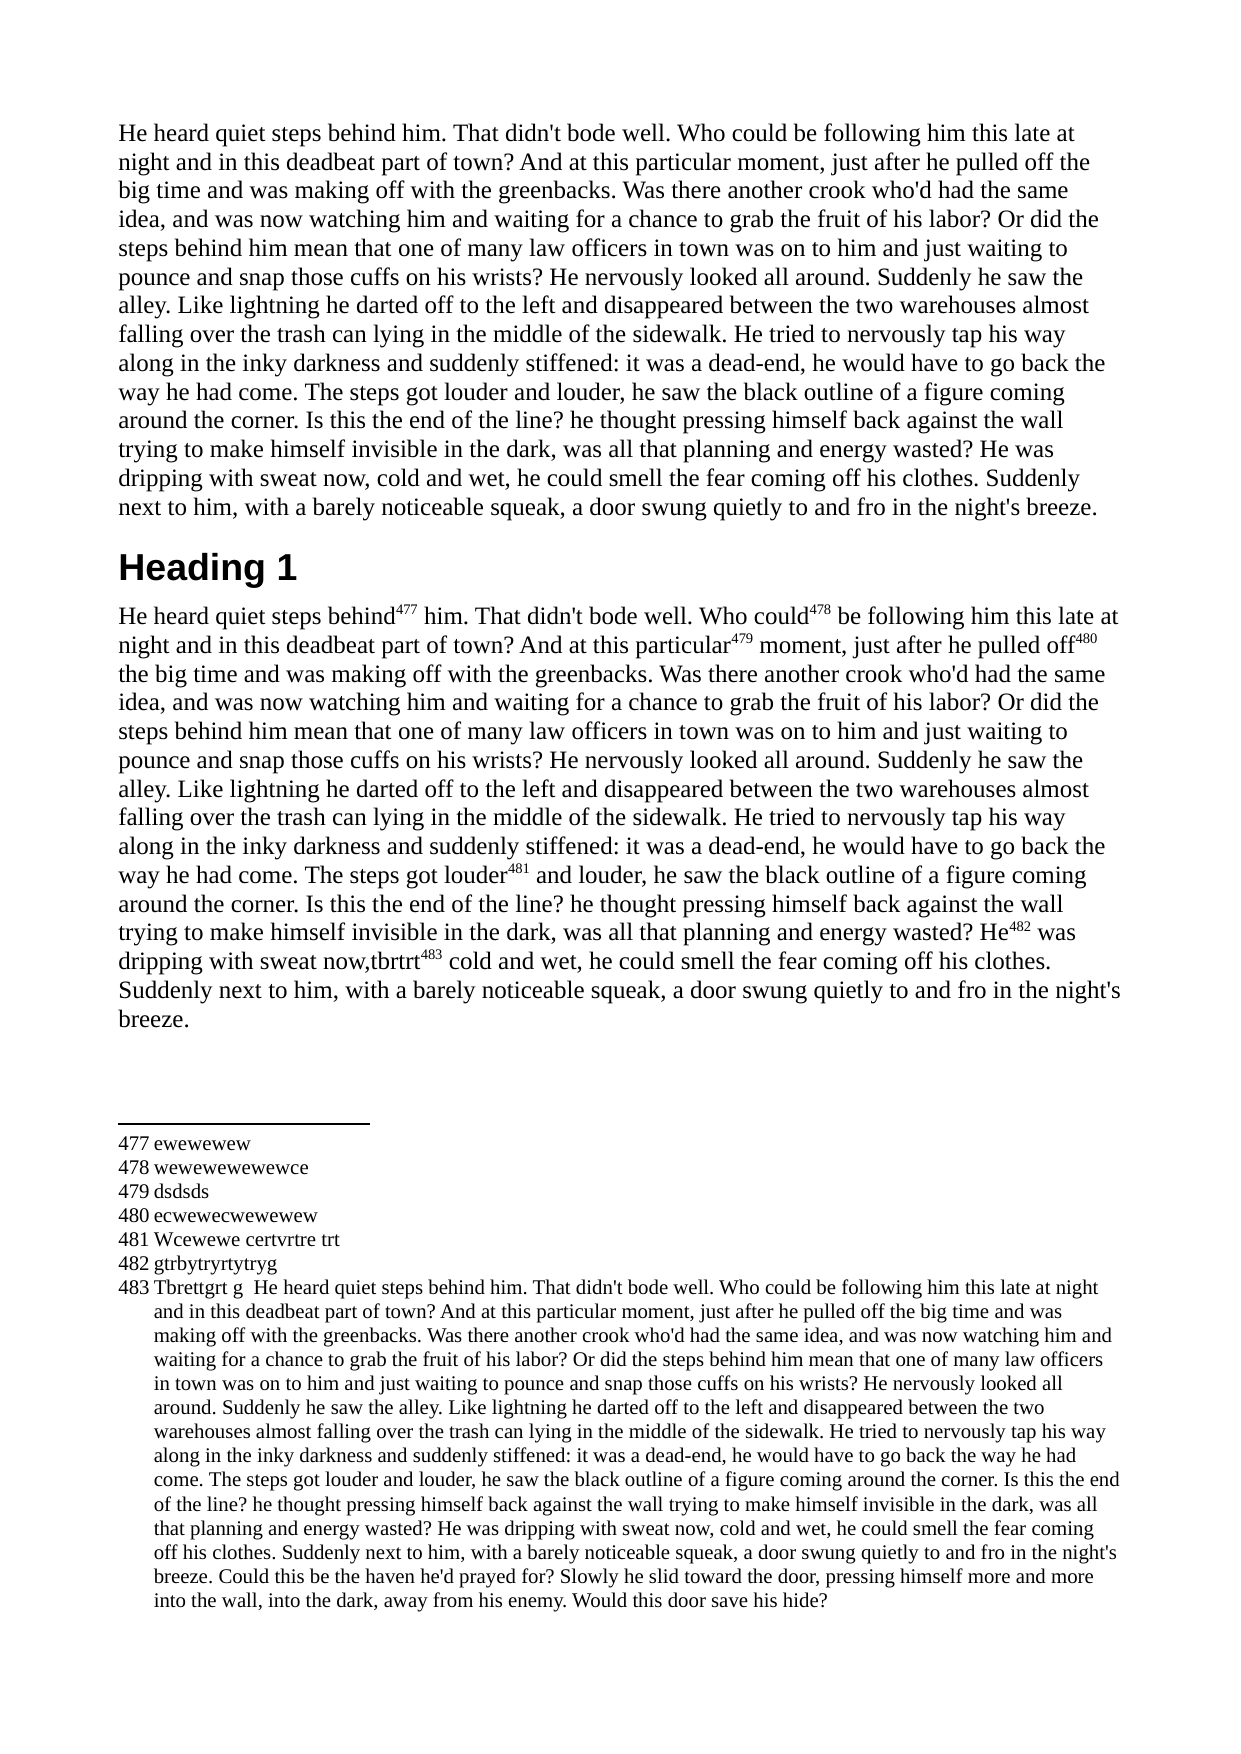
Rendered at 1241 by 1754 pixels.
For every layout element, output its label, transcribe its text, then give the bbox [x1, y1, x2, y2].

text Tbrettgrt g He heard quiet steps behind him. That didn't bode well. Who could be following him this late at night and in this deadbeat part of town? And at this particular moment, just after he pulled off the big time and was making off with the greenbacks. Was there another crook who'd had the same idea, and was now watching him and waiting for a chance to grab the fruit of his labor? Or did the steps behind him mean that one of many law officers in town was on to him and just waiting to pounce and snap those cuffs on his wrists? He nervously looked all around. Suddenly he saw the alley. Like lightning he darted off to the left and disappeared between the two warehouses almost falling over the trash can lying in the middle of the sidewalk. He tried to nervously tap his way along in the inky darkness and suddenly stiffened: it was a dead-end, he would have to go back the way he had come. The steps got louder and louder, he saw the black outline of a figure coming around the corner. Is this the end of the line? he thought pressing himself back against the wall trying to make himself invisible in the dark, was all that planning and energy wasted? He was dripping with sweat now, cold and wet, he could smell the fear coming off his clothes. Suddenly next to him, with a barely noticeable squeak, a door swung quietly to and fro in the night's breeze. Could this be the haven he'd prayed for? Slowly he slid toward the door, pressing himself more and more into the wall, into the dark, away from his enemy. Would this door save his hide? [118, 1275, 1122, 1612]
text Wcewewe certvrtre trt [118, 1227, 1122, 1251]
text He heard quiet steps behind him. That didn't bode well. Who could be following him this late at night and in this deadbeat part of town? And at this particular moment, just after he pulled off the big time and was making off with the greenbacks. Was there another crook who'd had the same idea, and was now watching him and waiting for a chance to grab the fruit of his labor? Or did the steps behind him mean that one of many law officers in town was on to him and just waiting to pounce and snap those cuffs on his wrists? He nervously looked all around. Suddenly he saw the alley. Like lightning he darted off to the left and disappeared between the two warehouses almost falling over the trash can lying in the middle of the sidewalk. He tried to nervously tap his way along in the inky darkness and suddenly stiffened: it was a dead-end, he would have to go back the way he had come. The steps got louder and louder, he saw the black outline of a figure coming around the corner. Is this the end of the line? he thought pressing himself back against the wall trying to make himself invisible in the dark, was all that planning and energy wasted? He was dripping with sweat now,tbrtrt cold and wet, he could smell the fear coming off his clothes. Suddenly next to him, with a barely noticeable squeak, a door swung quietly to and fro in the night's breeze. [118, 601, 1122, 1032]
text dsdsds [118, 1179, 1122, 1203]
text ewewewew [118, 1131, 1122, 1154]
text He heard quiet steps behind him. That didn't bode well. Who could be following him this late at night and in this deadbeat part of town? And at this particular moment, just after he pulled off the big time and was making off with the greenbacks. Was there another crook who'd had the same idea, and was now watching him and waiting for a chance to grab the fruit of his labor? Or did the steps behind him mean that one of many law officers in town was on to him and just waiting to pounce and snap those cuffs on his wrists? He nervously looked all around. Suddenly he saw the alley. Like lightning he darted off to the left and disappeared between the two warehouses almost falling over the trash can lying in the middle of the sidewalk. He tried to nervously tap his way along in the inky darkness and suddenly stiffened: it was a dead-end, he would have to go back the way he had come. The steps got louder and louder, he saw the black outline of a figure coming around the corner. Is this the end of the line? he thought pressing himself back against the wall trying to make himself invisible in the dark, was all that planning and energy wasted? He was dripping with sweat now, cold and wet, he could smell the fear coming off his clothes. Suddenly next to him, with a barely noticeable squeak, a door swung quietly to and fro in the night's breeze. [118, 118, 1122, 521]
text ecwewecwewewew [118, 1203, 1122, 1227]
subtitle Heading 1 [118, 546, 1122, 589]
text gtrbytryrtytryg [118, 1251, 1122, 1275]
text wewewewewewce [118, 1154, 1122, 1179]
